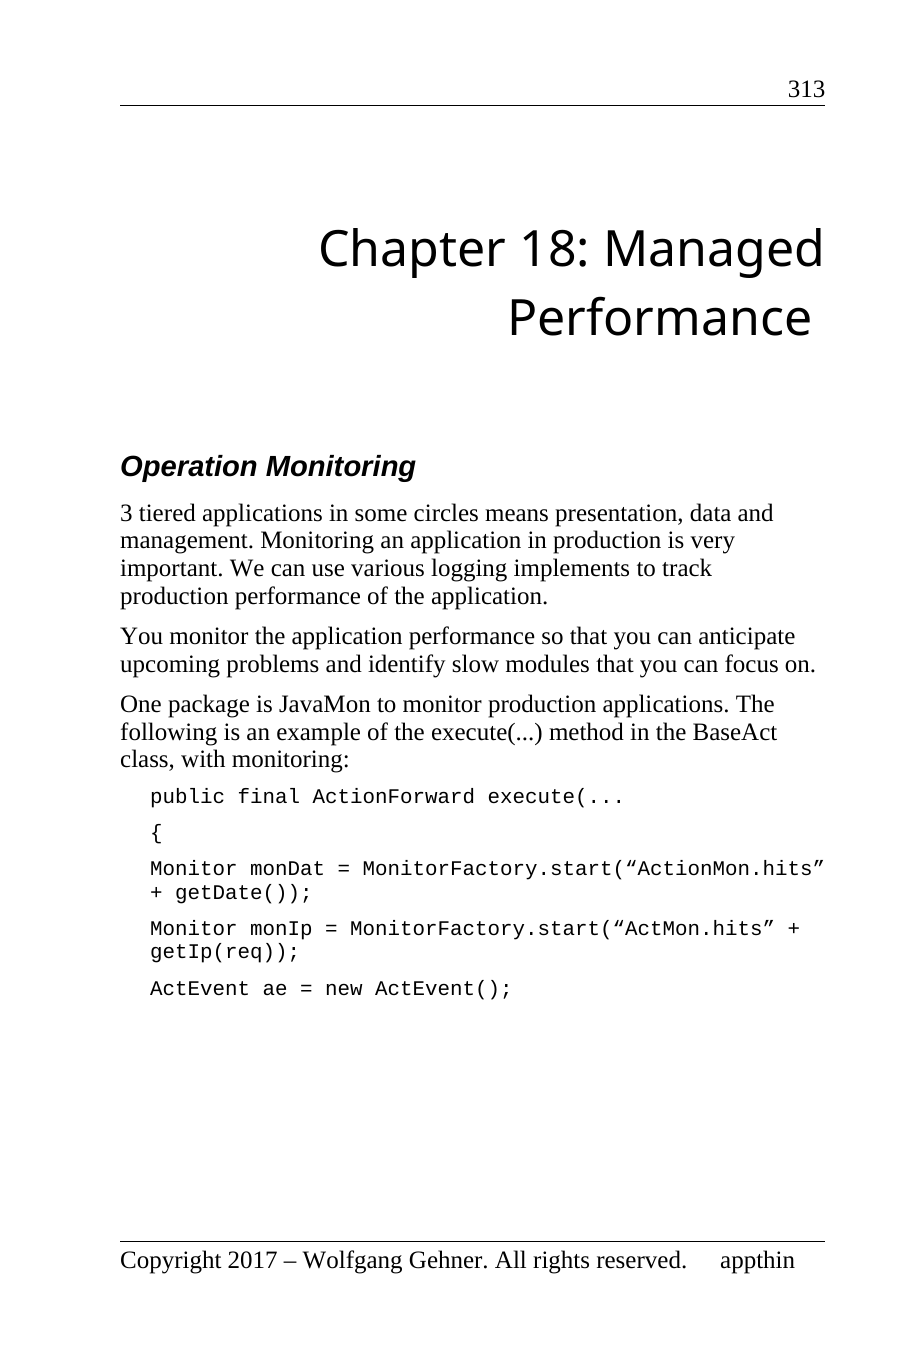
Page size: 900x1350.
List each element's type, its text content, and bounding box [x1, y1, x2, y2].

subtitle Operation Monitoring [120, 450, 825, 482]
text public final ActionForward execute(... [150, 786, 825, 809]
text You monitor the application performance so that you can anticipate upcoming problems and identify slow modules that you can focus on. [120, 622, 825, 678]
text { [150, 822, 825, 846]
text One package is JavaMon to monitor production applications. The following is an example of the execute(...) method in the BaseAct class, with monitoring: [120, 690, 825, 773]
text Monitor monDat = MonitorFactory.start(“ActionMon.hits” + getDate()); [150, 858, 825, 905]
text Monitor monIp = MonitorFactory.start(“ActMon.hits” + getIp(req)); [150, 918, 825, 965]
subtitle Chapter 18: Managed Performance [120, 213, 825, 350]
text ActEvent ae = new ActEvent(); [150, 978, 825, 1001]
text 3 tiered applications in some circles means presentation, data and management. Monitoring an application in production is very important. We can use various logging implements to track production performance of the application. [120, 499, 825, 610]
